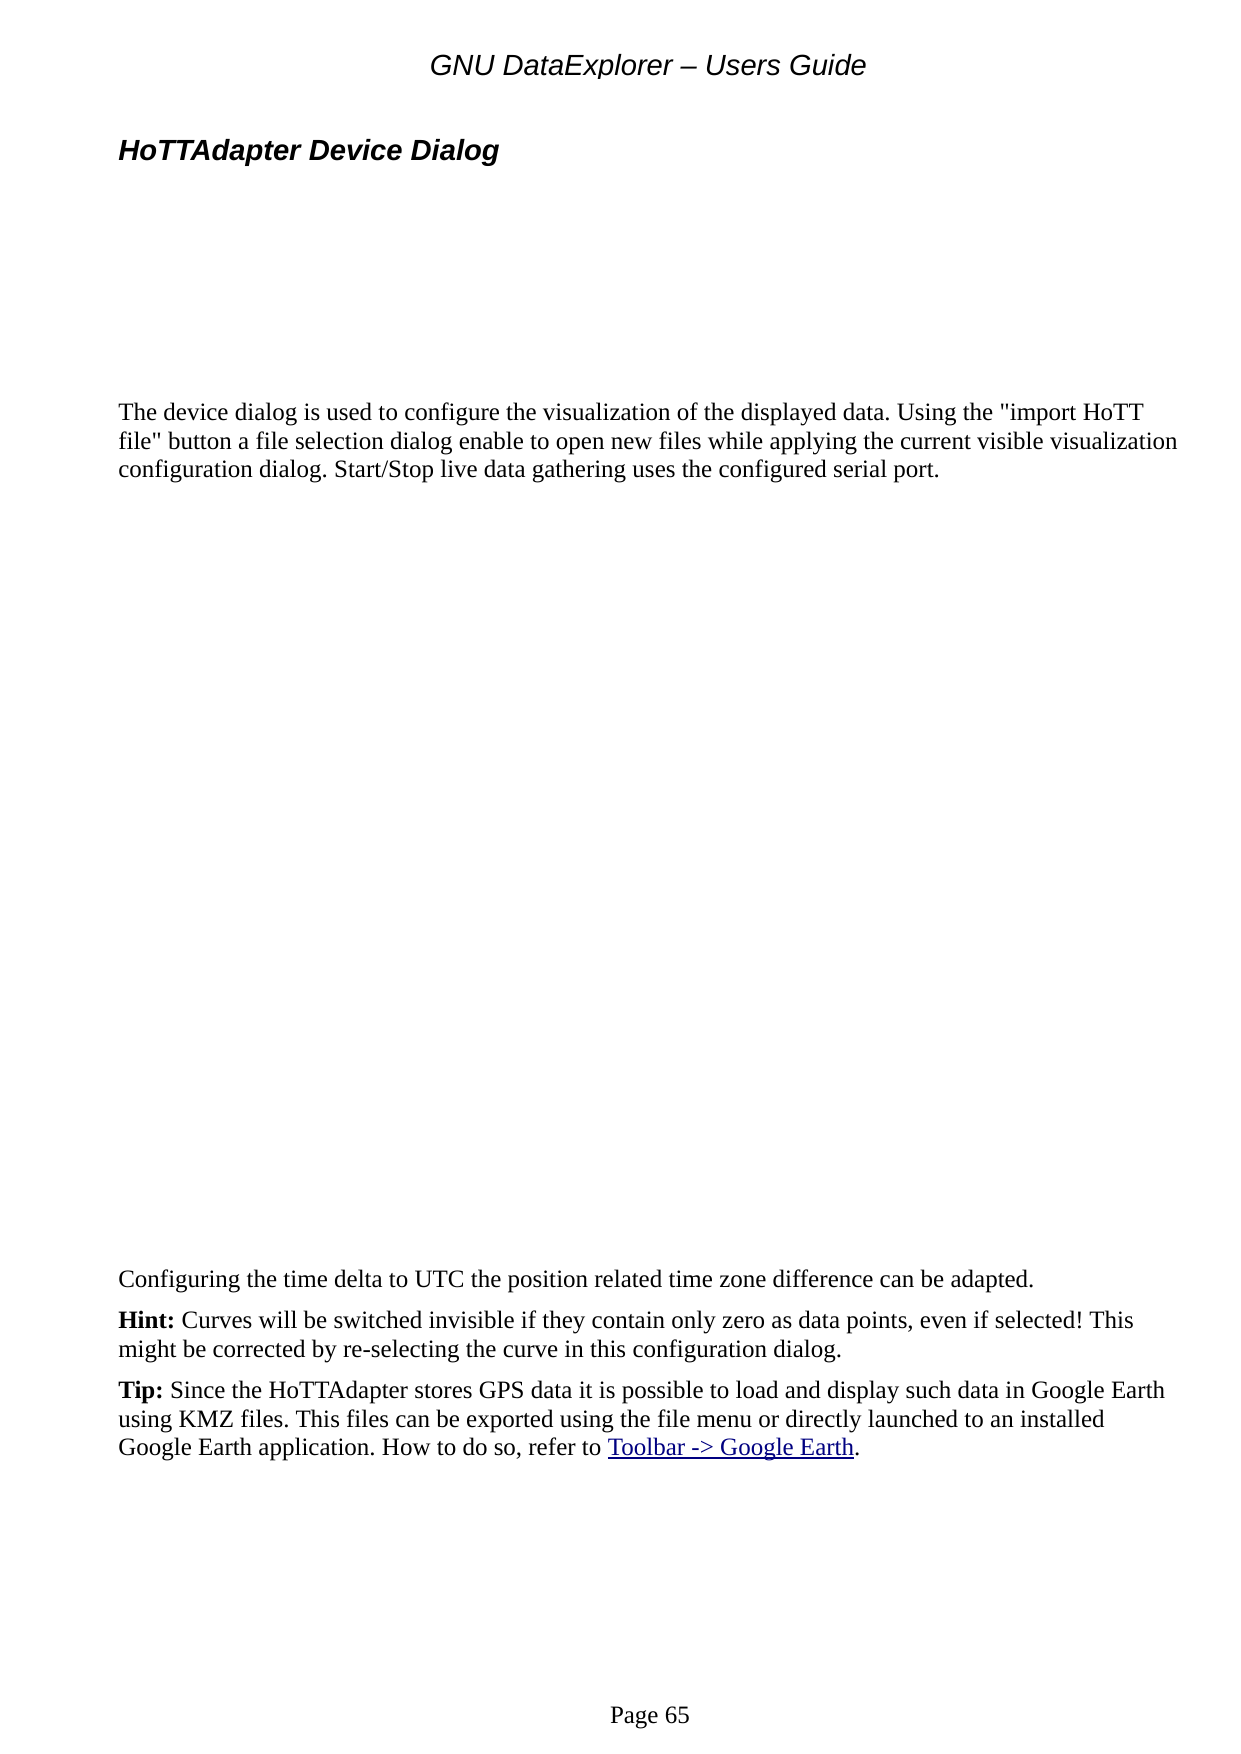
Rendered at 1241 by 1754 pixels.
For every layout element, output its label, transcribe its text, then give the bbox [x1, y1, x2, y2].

text Tip: Since the HoTTAdapter stores GPS data it is possible to load and display such data in Google Earth using KMZ files. This files can be exported using the file menu or directly launched to an installed Google Earth application. How to do so, refer to Toolbar -> Google Earth. [118, 1375, 1181, 1461]
text Configuring the time delta to UTC the position related time zone difference can be adapted. [118, 1264, 1181, 1292]
text Hint: Curves will be switched invisible if they contain only zero as data points, even if selected! This might be corrected by re-selecting the curve in this configuration dialog. [118, 1305, 1181, 1362]
subtitle HoTTAdapter Device Dialog [118, 133, 1181, 166]
text The device dialog is used to configure the visualization of the displayed data. Using the "import HoTT file" button a file selection dialog enable to open new files while applying the current visible visualization configuration dialog. Start/Stop live data gathering uses the configured serial port. [118, 397, 1181, 483]
